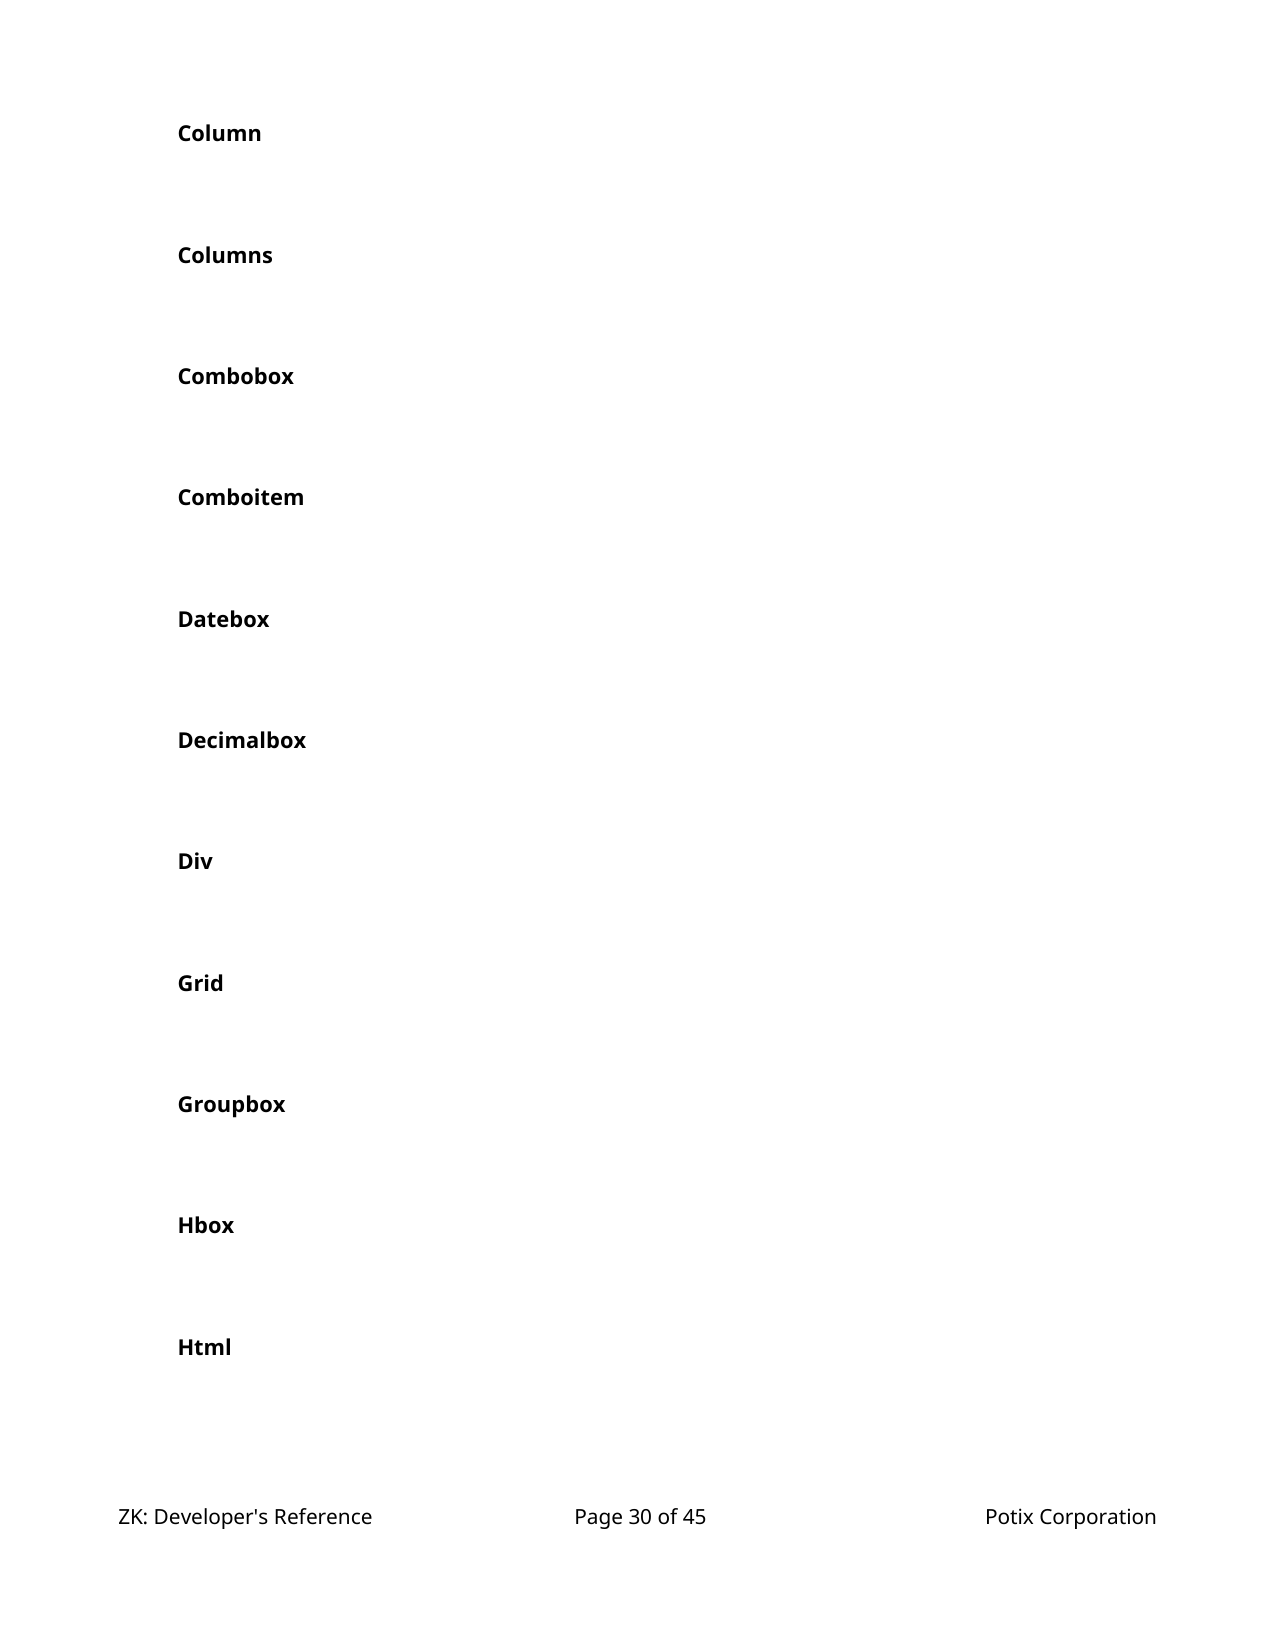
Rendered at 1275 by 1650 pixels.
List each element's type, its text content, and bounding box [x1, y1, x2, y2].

subtitle Decimalbox [177, 725, 1157, 755]
subtitle Columns [177, 239, 1157, 269]
subtitle Grid [177, 968, 1157, 998]
subtitle Html [177, 1332, 1157, 1362]
subtitle Div [177, 846, 1157, 876]
subtitle Groupbox [177, 1089, 1157, 1119]
subtitle Hbox [177, 1210, 1157, 1240]
subtitle Column [177, 118, 1157, 148]
subtitle Datebox [177, 603, 1157, 633]
subtitle Combobox [177, 361, 1157, 391]
subtitle Comboitem [177, 482, 1157, 512]
